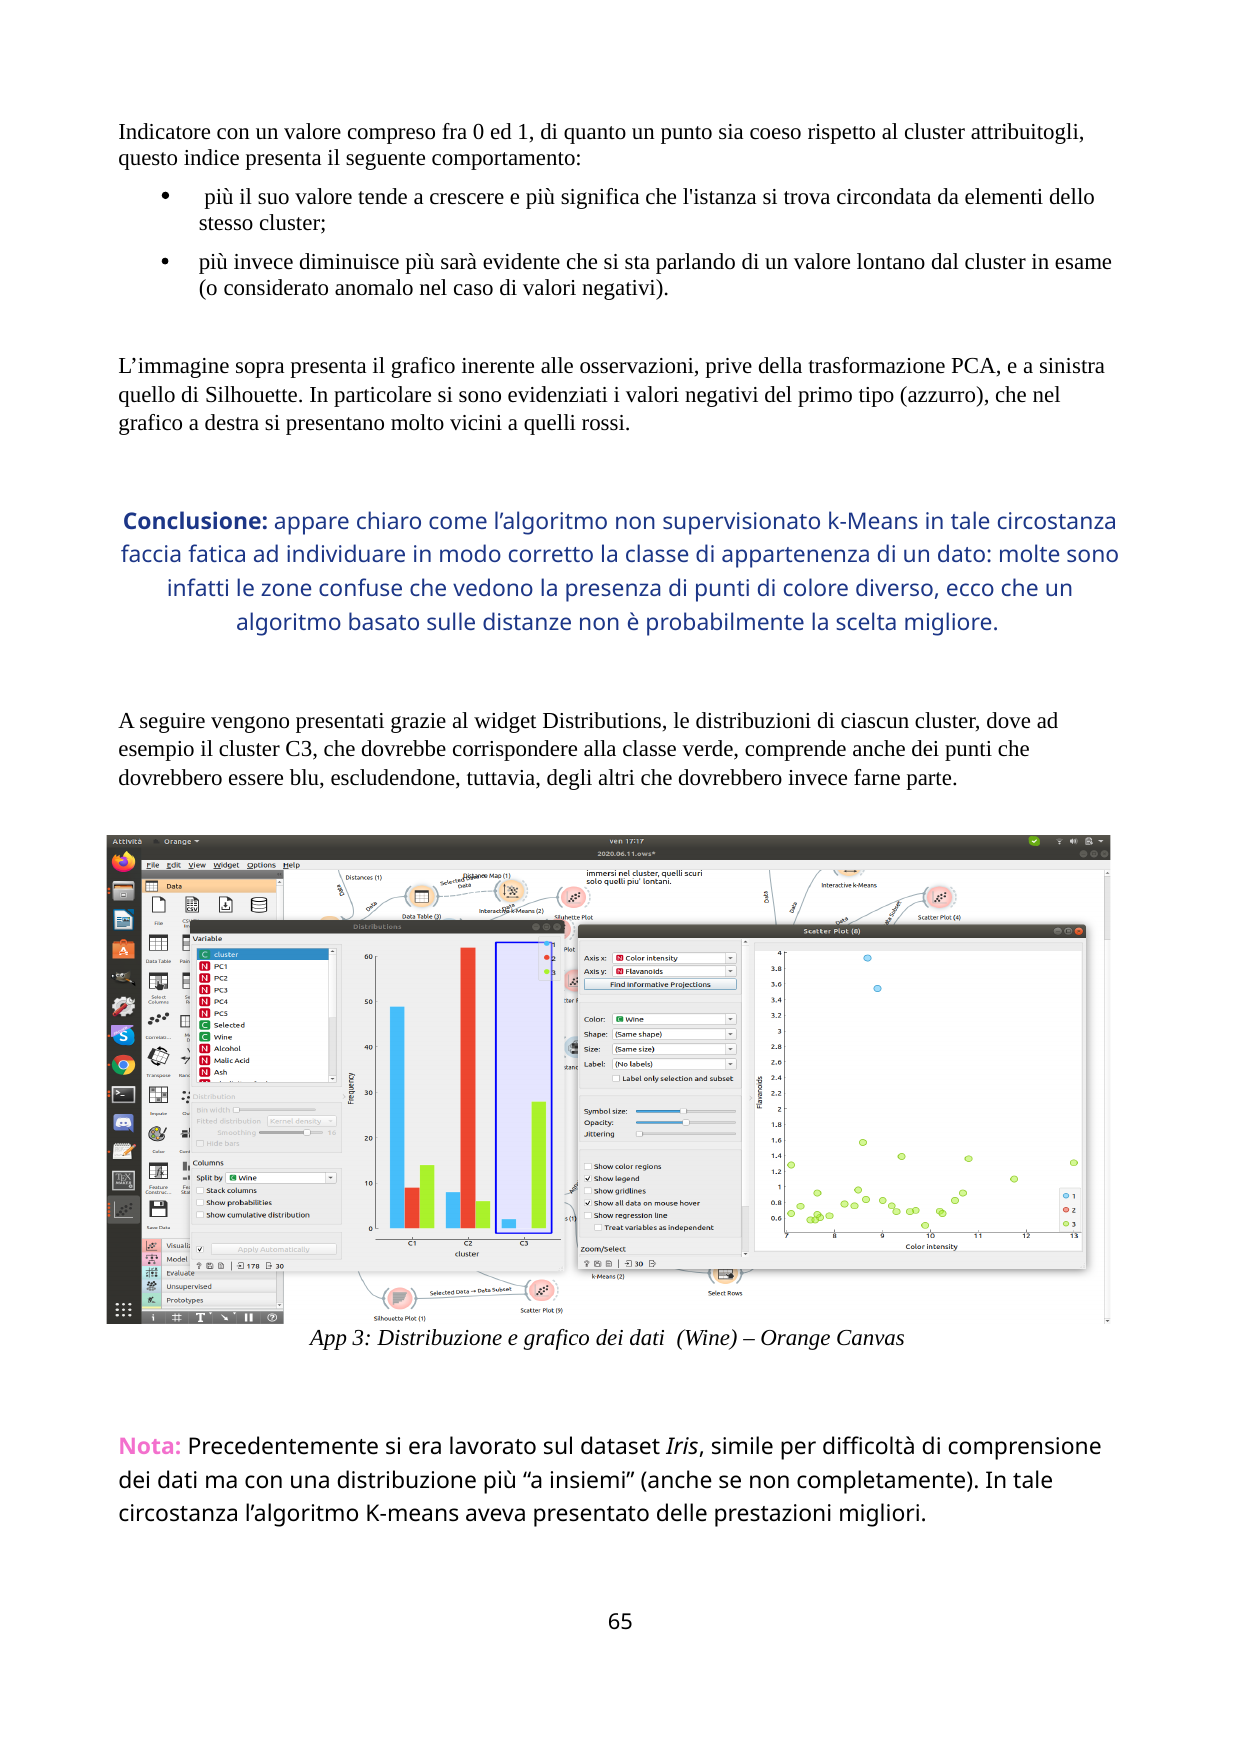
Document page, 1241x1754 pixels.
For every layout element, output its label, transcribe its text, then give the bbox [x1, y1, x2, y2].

picture [106, 835, 1111, 1324]
text Nota: Precedentemente si era lavorato sul dataset Iris, simile per difficoltà di comprensione dei dati ma con una distribuzione più “a insiemi” (anche se non completamente). In tale circostanza l’algoritmo K-means aveva presentato delle prestazioni migliori. [118, 1430, 1122, 1529]
text Conclusione: appare chiaro come l’algoritmo non supervisionato k-Means in tale circostanza faccia fatica ad individuare in modo corretto la classe di appartenenza di un dato: molte sono infatti le zone confuse che vedono la presenza di punti di colore diverso, ecco che un algoritmo basato sulle distanze non è probabilmente la scelta migliore. [118, 505, 1122, 637]
text L’immagine sopra presenta il grafico inerente alle osservazioni, prive della trasformazione PCA, e a sinistra quello di Silhouette. In particolare si sono evidenziati i valori negativi del primo tipo (azzurro), che nel grafico a destra si presentano molto vicini a quelli rossi. [118, 352, 1122, 436]
text A seguire vengono presentati grazie al widget Distributions, le distribuzioni di ciascun cluster, dove ad esempio il cluster C3, che dovrebbe corrispondere alla classe verde, comprende anche dei punti che dovrebbero essere blu, escludendone, tuttavia, degli altri che dovrebbero invece farne parte. [118, 707, 1122, 790]
list più invece diminuisce più sarà evidente che si sta parlando di un valore lontano dal cluster in esame (o considerato anomalo nel caso di valori negativi). [161, 248, 1122, 300]
text App 3: Distribuzione e grafico dei dati (Wine) – Orange Canvas [101, 1324, 1116, 1350]
text Indicatore con un valore compreso fra 0 ed 1, di quanto un punto sia coeso rispetto al cluster attribuitogli, questo indice presenta il seguente comportamento: [118, 118, 1122, 171]
list più il suo valore tende a crescere e più significa che l'istanza si trova circondata da elementi dello stesso cluster; [161, 183, 1122, 236]
